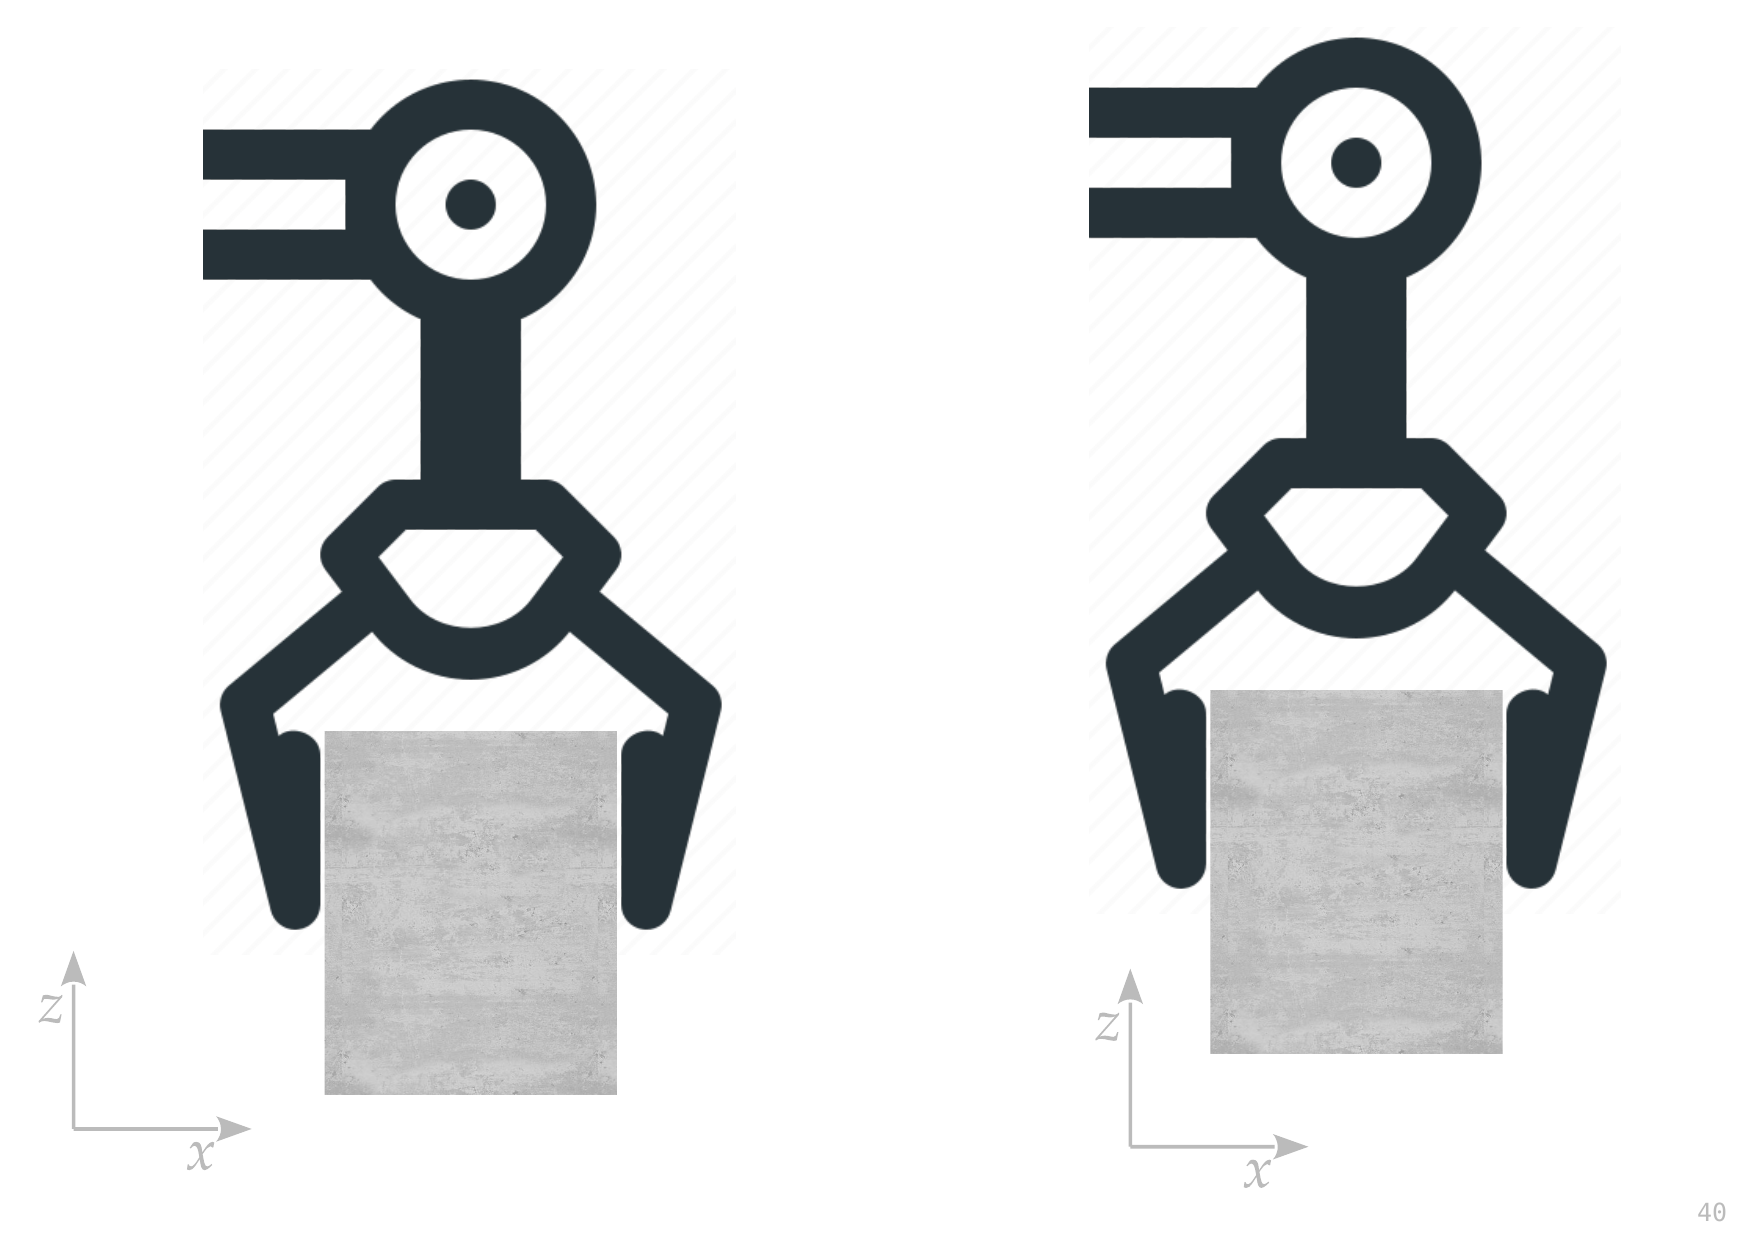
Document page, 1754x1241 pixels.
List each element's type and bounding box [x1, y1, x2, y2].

text_box [1243, 1134, 1309, 1188]
text_box [1095, 1012, 1120, 1041]
picture [1089, 27, 1621, 914]
text_box [1210, 690, 1503, 1054]
text_box [1117, 968, 1144, 1005]
text_box [186, 1141, 215, 1171]
picture [203, 69, 736, 955]
text_box [1128, 1002, 1275, 1149]
text_box [324, 731, 617, 1095]
text_box [60, 950, 87, 987]
text_box [38, 994, 63, 1024]
text_box [216, 1116, 252, 1142]
text_box [71, 984, 218, 1131]
